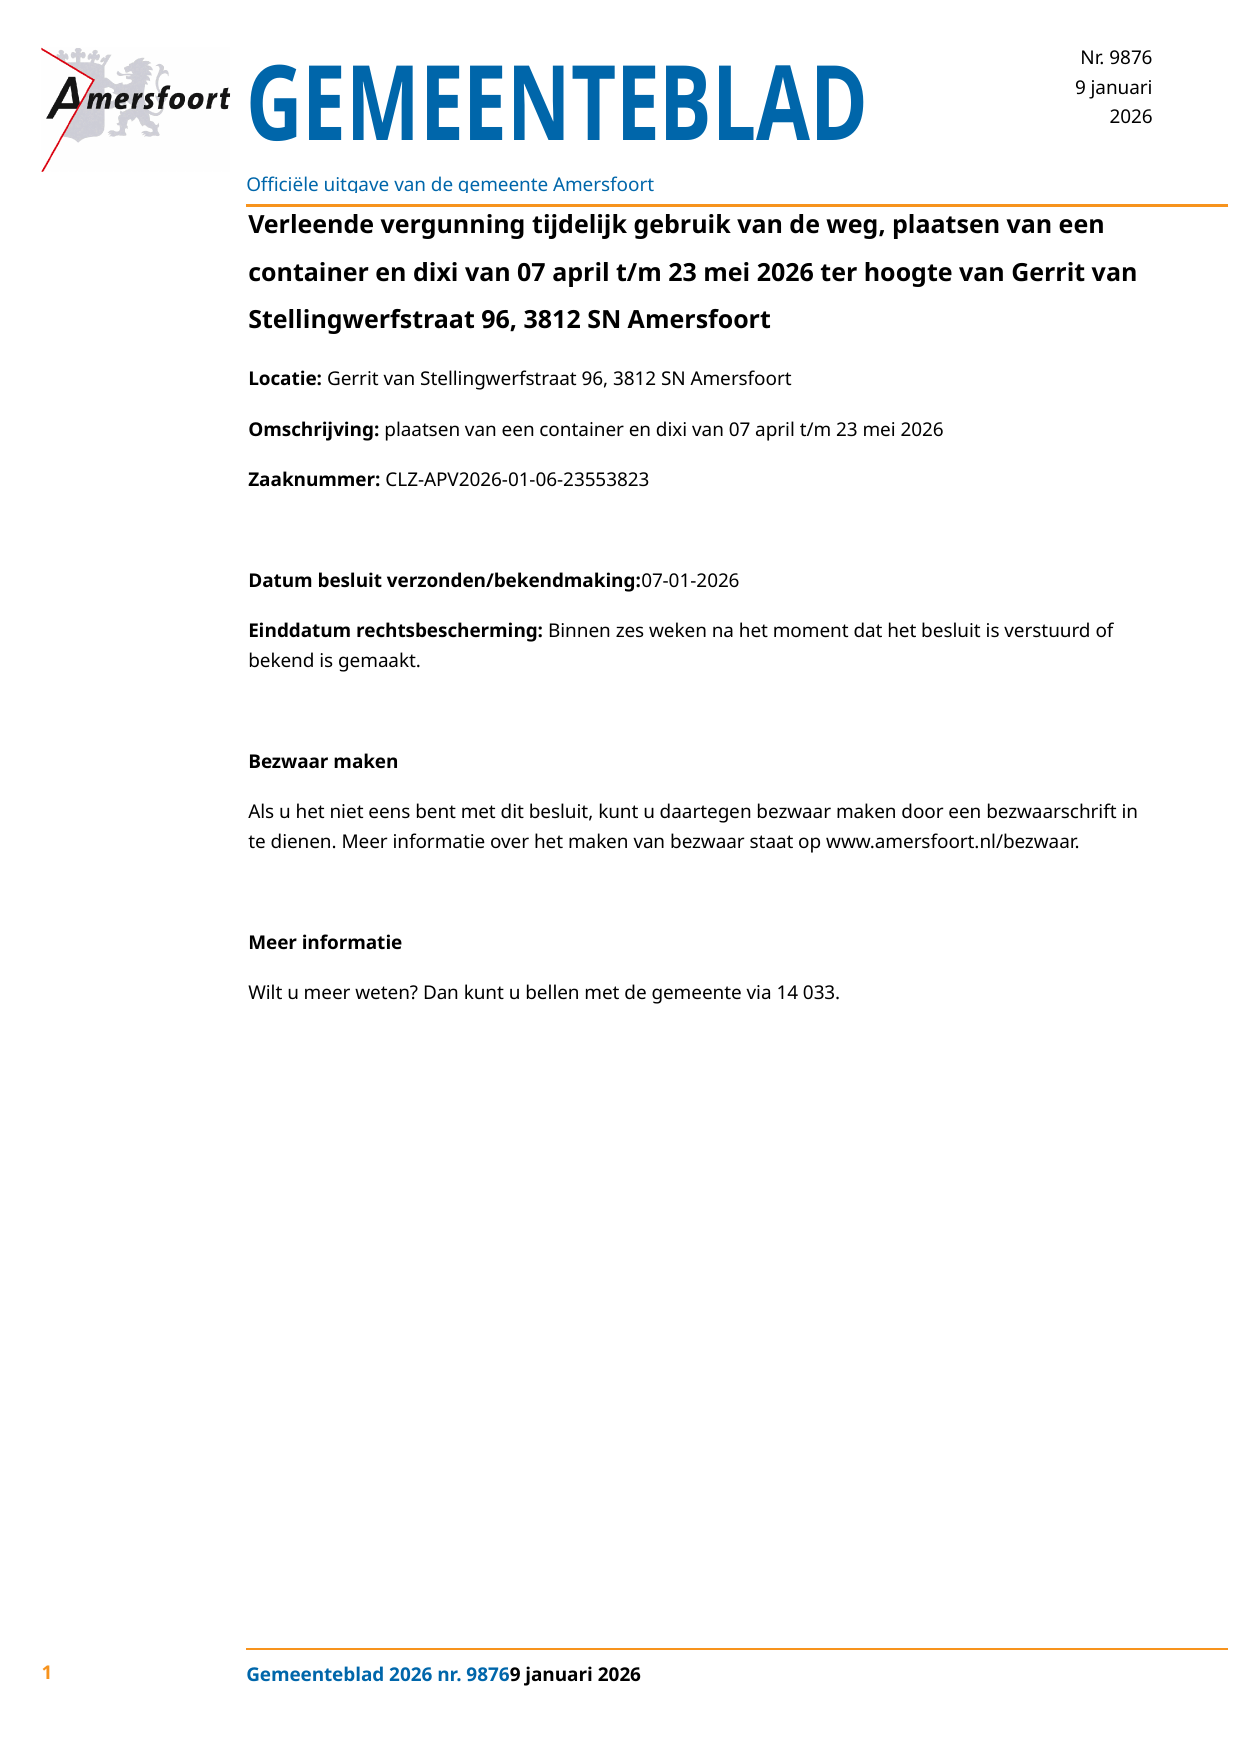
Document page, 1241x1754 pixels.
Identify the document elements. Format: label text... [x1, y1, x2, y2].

text Meer informatie [248, 929, 1152, 954]
text Wilt u meer weten? Dan kunt u bellen met de gemeente via 14 033. [248, 979, 1152, 1005]
text Verleende vergunning tijdelijk gebruik van de weg, plaatsen van een container en dixi van 07 april t/m 23 mei 2026 ter hoogte van Gerrit van Stellingwerfstraat 96, 3812 SN Amersfoort [248, 207, 1152, 336]
text Bezwaar maken [248, 748, 1152, 774]
picture [41, 47, 231, 172]
text Locatie: Gerrit van Stellingwerfstraat 96, 3812 SN Amersfoort [248, 366, 1152, 391]
text Einddatum rechtsbescherming: Binnen zes weken na het moment dat het besluit is verstuurd of bekend is gemaakt. [248, 618, 1152, 673]
text Als u het niet eens bent met dit besluit, kunt u daartegen bezwaar maken door een bezwaarschrift in te dienen. Meer informatie over het maken van bezwaar staat op www.amersfoort.nl/bezwaar. [248, 798, 1152, 854]
text Omschrijving: plaatsen van een container en dixi van 07 april t/m 23 mei 2026 [248, 416, 1152, 442]
text Zaaknummer: CLZ-APV2026-01-06-23553823 [248, 466, 1152, 492]
text Datum besluit verzonden/bekendmaking:07-01-2026 [248, 567, 1152, 593]
